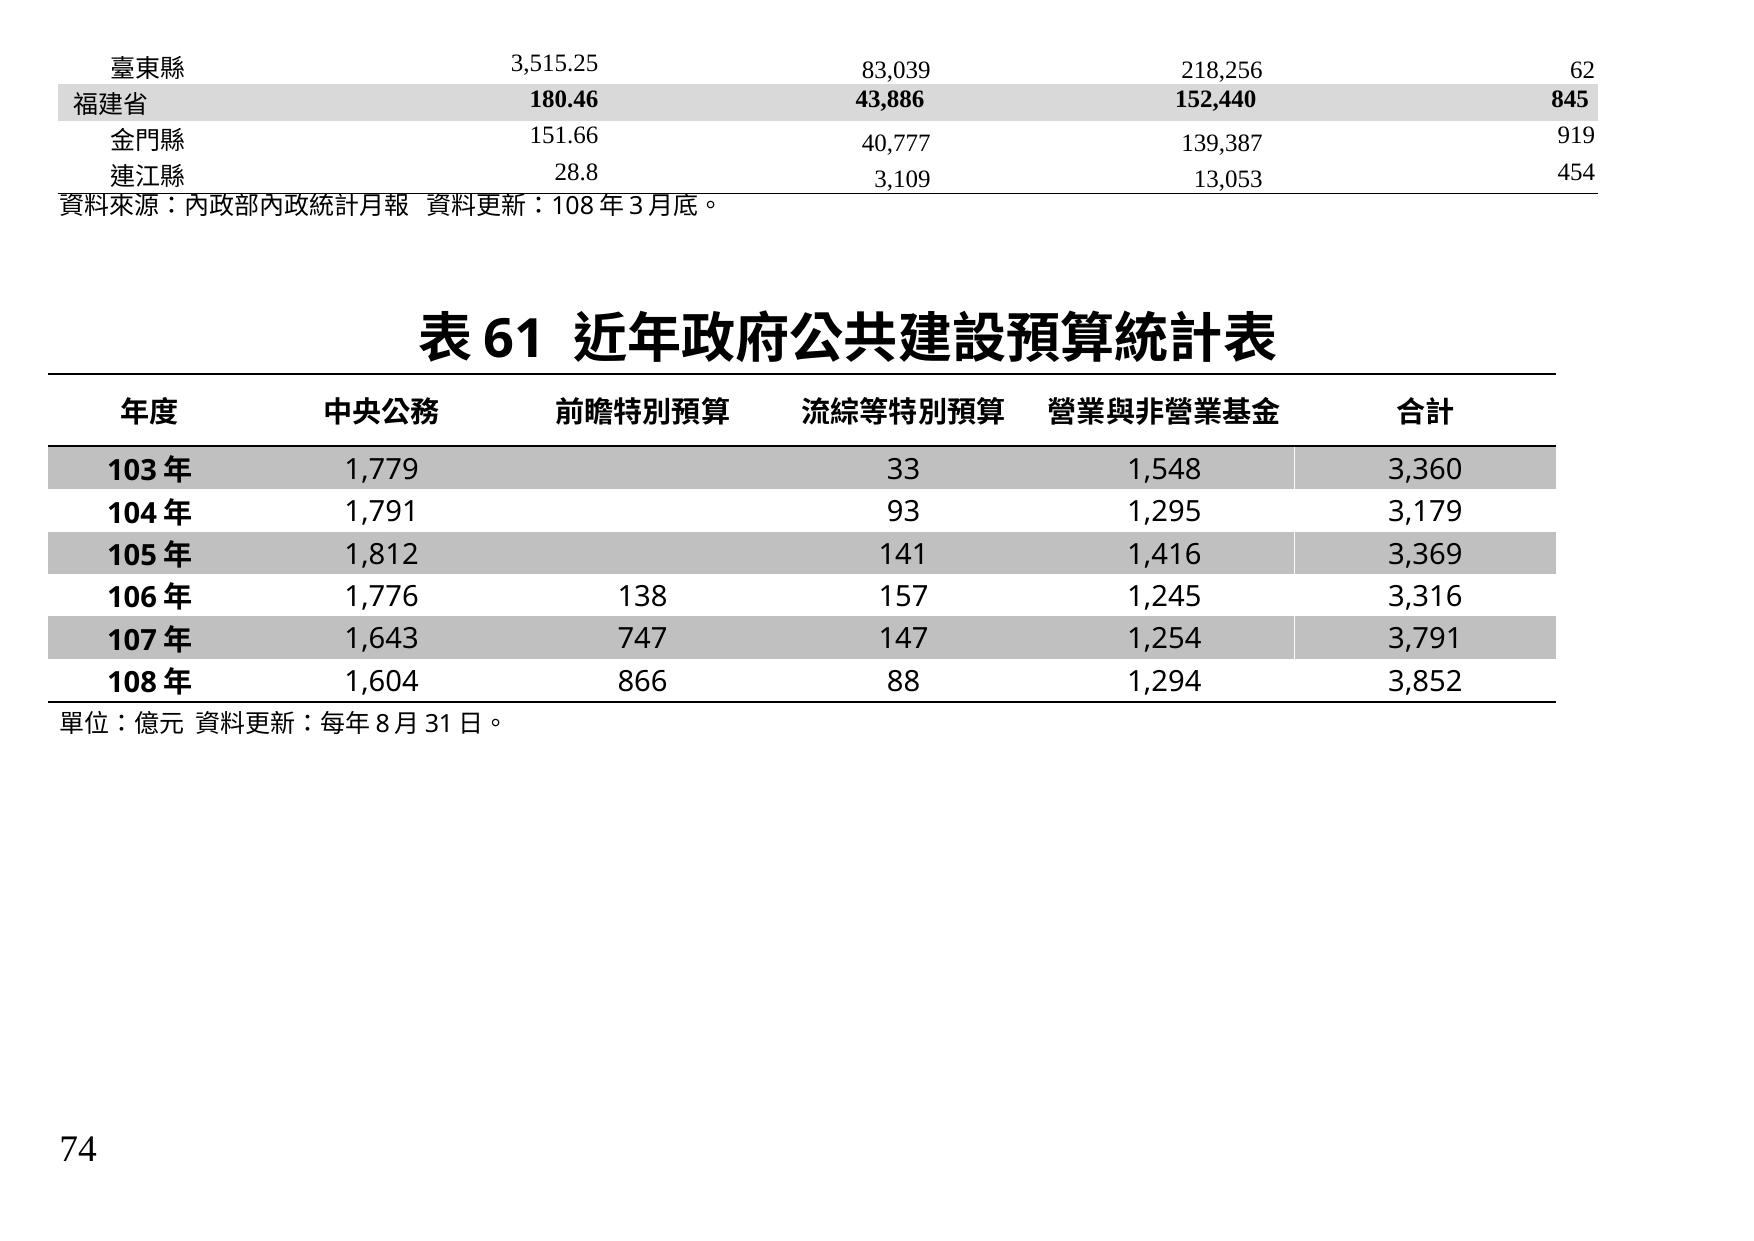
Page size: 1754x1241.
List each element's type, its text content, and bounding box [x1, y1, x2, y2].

table_cell [512, 447, 773, 489]
table_cell 107年 [48, 616, 251, 659]
table_cell [512, 489, 773, 532]
table_cell 157 [773, 574, 1034, 616]
table_cell 919 [1265, 121, 1598, 157]
table_cell 147 [773, 616, 1034, 659]
table_cell 1,295 [1034, 489, 1294, 532]
table_cell 845 [1265, 84, 1598, 121]
table_cell 3,179 [1295, 489, 1556, 532]
table_cell 108年 [48, 659, 251, 701]
table_cell 93 [773, 489, 1034, 532]
table_cell 1,245 [1034, 574, 1294, 616]
table_header 合計 [1295, 375, 1556, 445]
table_cell 3,369 [1295, 532, 1556, 574]
table_cell 1,416 [1034, 532, 1294, 574]
table_cell 62 [1265, 48, 1598, 84]
table_cell 1,604 [251, 659, 512, 701]
table_header 前瞻特別預算 [512, 375, 773, 445]
table_cell 747 [512, 616, 773, 659]
table_cell 83,039 [601, 48, 933, 84]
table_cell 連江縣 [58, 157, 269, 193]
table_cell 13,053 [933, 157, 1265, 193]
table_cell 138 [512, 574, 773, 616]
table_cell 金門縣 [58, 121, 269, 157]
table_cell 180.46 [269, 84, 601, 121]
table_cell 1,294 [1034, 659, 1294, 701]
text 資料來源：內政部內政統計月報 資料更新：108年3月底。 [59, 194, 1636, 219]
table_cell 152,440 [933, 84, 1265, 121]
subtitle 表61 近年政府公共建設預算統計表 [59, 294, 1636, 373]
table_cell 28.8 [269, 157, 601, 193]
table_cell 106年 [48, 574, 251, 616]
table_cell 3,316 [1295, 574, 1556, 616]
table_cell [512, 532, 773, 574]
table_cell 3,791 [1295, 616, 1556, 659]
table_cell 104年 [48, 489, 251, 532]
table_header 年度 [48, 375, 251, 445]
text 單位：億元 資料更新：每年8月31日。 [59, 703, 1636, 739]
table_cell 1,779 [251, 447, 512, 489]
table_header 營業與非營業基金 [1034, 375, 1294, 445]
table_cell 454 [1265, 157, 1598, 193]
table_cell 40,777 [601, 121, 933, 157]
table_cell 3,852 [1295, 659, 1556, 701]
table_cell 3,109 [601, 157, 933, 193]
table_cell 1,812 [251, 532, 512, 574]
table_header 流綜等特別預算 [773, 375, 1034, 445]
table_cell 3,360 [1295, 447, 1556, 489]
table_cell 105年 [48, 532, 251, 574]
table_cell 88 [773, 659, 1034, 701]
table_cell 1,548 [1034, 447, 1294, 489]
table_cell 福建省 [58, 84, 269, 121]
table_cell 151.66 [269, 121, 601, 157]
table_cell 43,886 [601, 84, 933, 121]
table_cell 866 [512, 659, 773, 701]
table_header 中央公務 [251, 375, 512, 445]
table_cell 1,776 [251, 574, 512, 616]
table_cell 33 [773, 447, 1034, 489]
table_cell 218,256 [933, 48, 1265, 84]
table_cell 1,254 [1034, 616, 1294, 659]
table_cell 103年 [48, 447, 251, 489]
table_cell 1,643 [251, 616, 512, 659]
table_cell 臺東縣 [58, 48, 269, 84]
table_cell 139,387 [933, 121, 1265, 157]
table_cell 1,791 [251, 489, 512, 532]
table_cell 141 [773, 532, 1034, 574]
table_cell 3,515.25 [269, 48, 601, 84]
